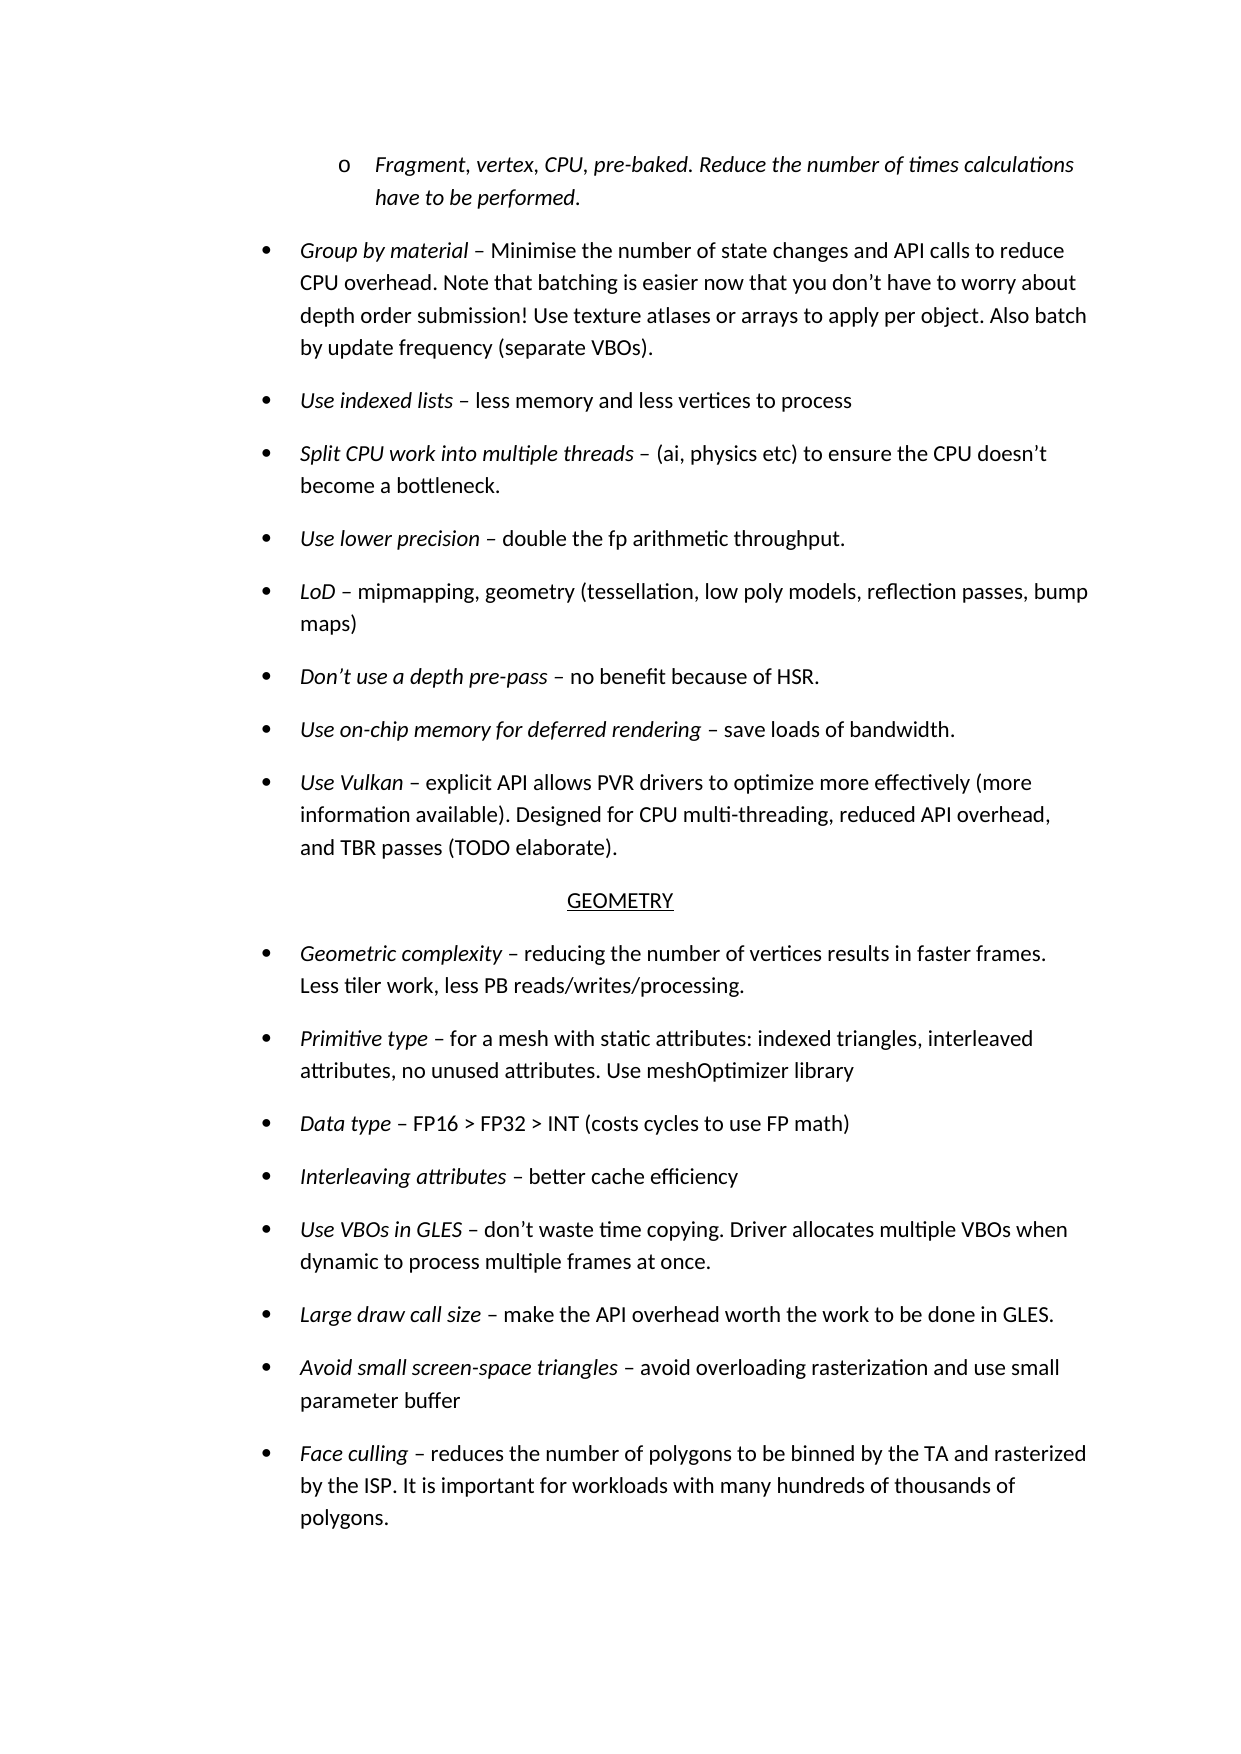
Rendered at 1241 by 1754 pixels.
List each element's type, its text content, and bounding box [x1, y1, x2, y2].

text GEOMETRY [150, 886, 1090, 914]
list Primitive type – for a mesh with static attributes: indexed triangles, interleaved attributes, no unused attributes. Use meshOptimizer library [262, 1024, 1090, 1084]
list Fragment, vertex, CPU, pre-baked. Reduce the number of times calculations have to be performed. [337, 150, 1090, 211]
list Avoid small screen-space triangles – avoid overloading rasterization and use small parameter buffer [262, 1353, 1090, 1414]
list Geometric complexity – reducing the number of vertices results in faster frames. Less tiler work, less PB reads/writes/processing. [262, 939, 1090, 999]
list Use indexed lists – less memory and less vertices to process [262, 386, 1090, 414]
list Data type – FP16 > FP32 > INT (costs cycles to use FP math) [262, 1109, 1090, 1137]
list Use lower precision – double the fp arithmetic throughput. [262, 524, 1090, 552]
list Group by material – Minimise the number of state changes and API calls to reduce CPU overhead. Note that batching is easier now that you don’t have to worry about depth order submission! Use texture atlases or arrays to apply per object. Also batch by update frequency (separate VBOs). [262, 236, 1090, 361]
list Interleaving attributes – better cache efficiency [262, 1162, 1090, 1190]
list Split CPU work into multiple threads – (ai, physics etc) to ensure the CPU doesn’t become a bottleneck. [262, 439, 1090, 499]
list Face culling – reduces the number of polygons to be binned by the TA and rasterized by the ISP. It is important for workloads with many hundreds of thousands of polygons. [262, 1439, 1090, 1531]
list Don’t use a depth pre-pass – no benefit because of HSR. [262, 662, 1090, 690]
list Use on-chip memory for deferred rendering – save loads of bandwidth. [262, 715, 1090, 743]
list LoD – mipmapping, geometry (tessellation, low poly models, reflection passes, bump maps) [262, 577, 1090, 637]
list Large draw call size – make the API overhead worth the work to be done in GLES. [262, 1301, 1090, 1328]
list Use VBOs in GLES – don’t waste time copying. Driver allocates multiple VBOs when dynamic to process multiple frames at once. [262, 1215, 1090, 1276]
list Use Vulkan – explicit API allows PVR drivers to optimize more effectively (more information available). Designed for CPU multi-threading, reduced API overhead, and TBR passes (TODO elaborate). [262, 768, 1090, 861]
